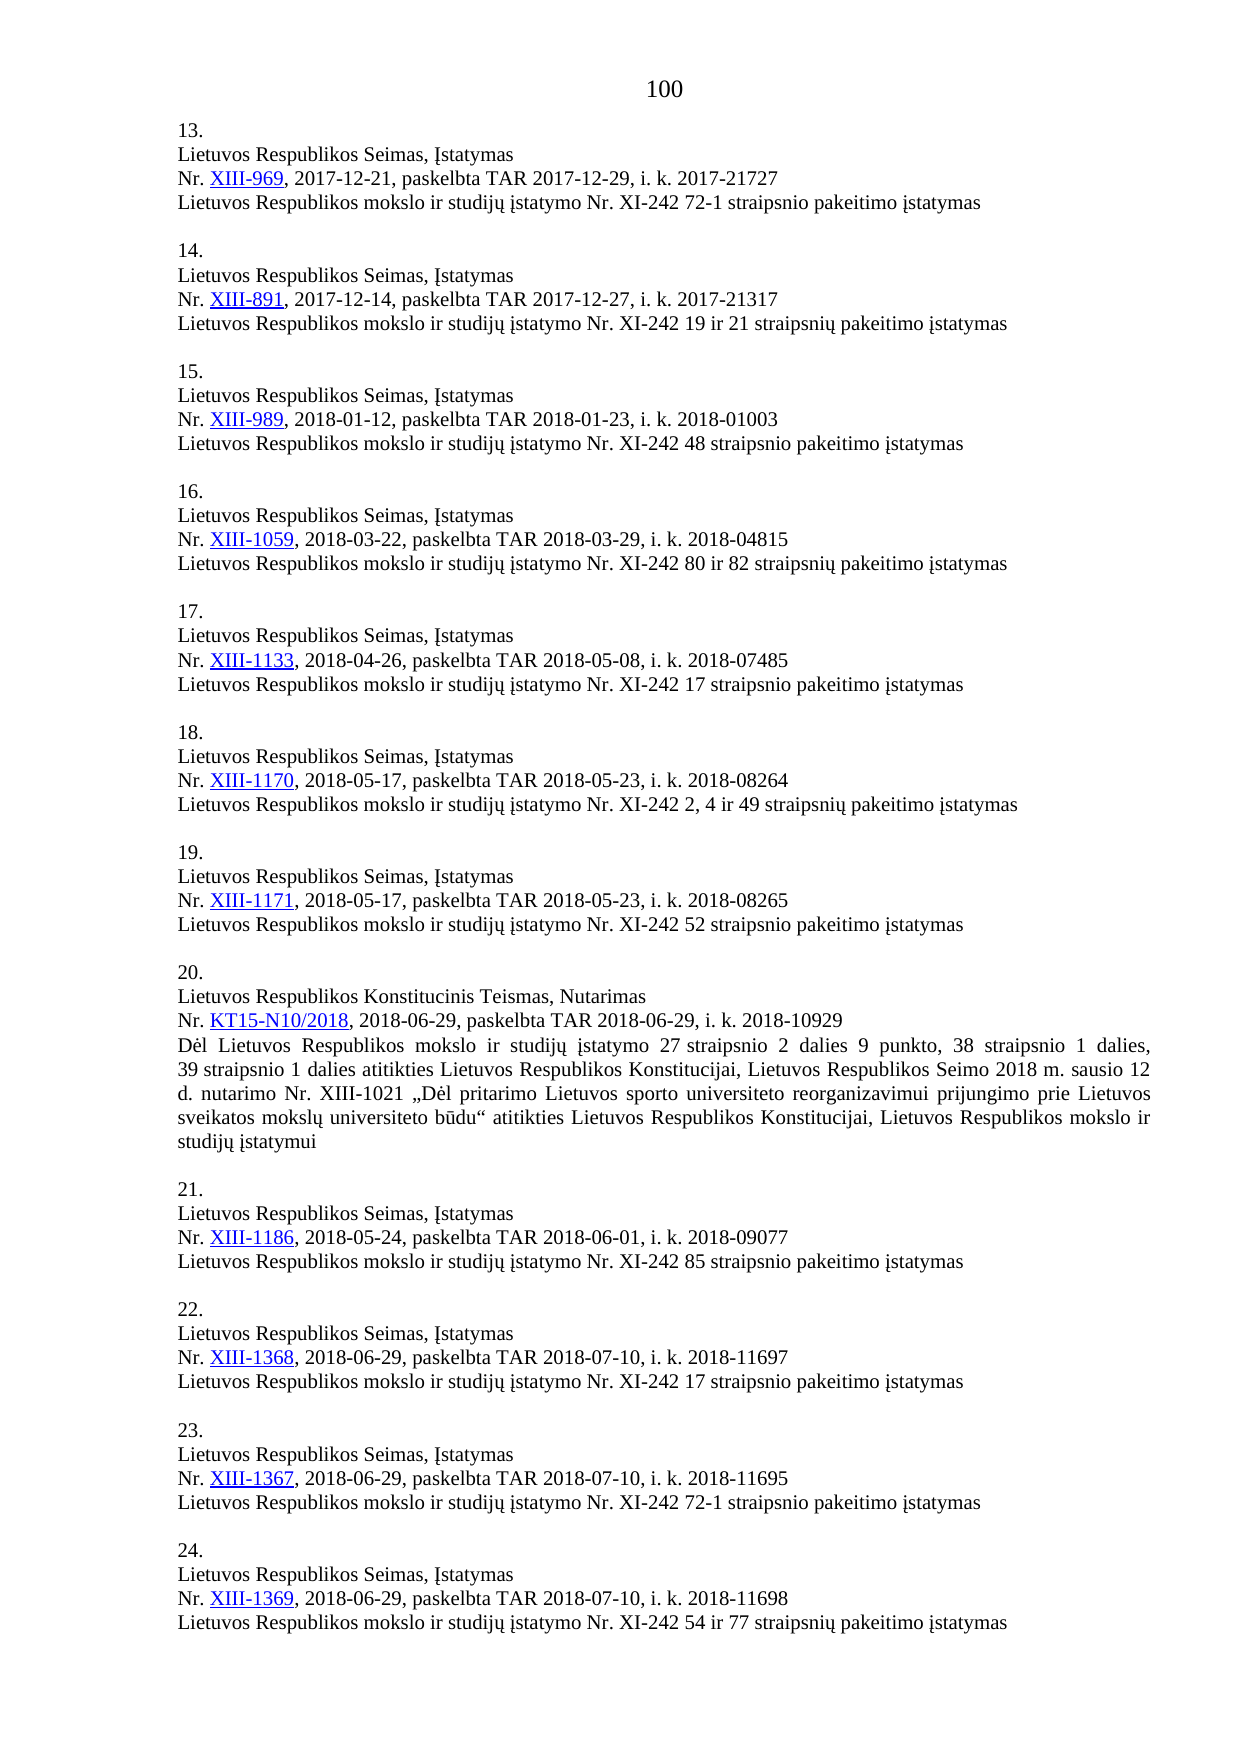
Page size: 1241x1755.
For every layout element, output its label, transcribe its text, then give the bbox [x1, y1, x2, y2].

text 19. [177, 840, 1152, 864]
text 23. [177, 1417, 1152, 1442]
text Nr. XIII-1369, 2018-06-29, paskelbta TAR 2018-07-10, i. k. 2018-11698 [177, 1586, 1152, 1610]
text Lietuvos Respublikos Seimas, Įstatymas [177, 503, 1152, 527]
text Lietuvos Respublikos mokslo ir studijų įstatymo Nr. XI-242 54 ir 77 straipsnių pakeitimo įstatymas [177, 1610, 1152, 1634]
text Lietuvos Respublikos Seimas, Įstatymas [177, 744, 1152, 768]
text Lietuvos Respublikos mokslo ir studijų įstatymo Nr. XI-242 85 straipsnio pakeitimo įstatymas [177, 1249, 1152, 1273]
text 24. [177, 1538, 1152, 1562]
text Lietuvos Respublikos Seimas, Įstatymas [177, 864, 1152, 888]
text Nr. XIII-989, 2018-01-12, paskelbta TAR 2018-01-23, i. k. 2018-01003 [177, 407, 1152, 431]
text Lietuvos Respublikos mokslo ir studijų įstatymo Nr. XI-242 52 straipsnio pakeitimo įstatymas [177, 912, 1152, 936]
text Lietuvos Respublikos Seimas, Įstatymas [177, 262, 1152, 287]
text Lietuvos Respublikos Seimas, Įstatymas [177, 1321, 1152, 1345]
text Lietuvos Respublikos Seimas, Įstatymas [177, 383, 1152, 407]
text Lietuvos Respublikos mokslo ir studijų įstatymo Nr. XI-242 72-1 straipsnio pakeitimo įstatymas [177, 190, 1152, 214]
text Dėl Lietuvos Respublikos mokslo ir studijų įstatymo 27 straipsnio 2 dalies 9 punkto, 38 straipsnio 1 dalies, 39 straipsnio 1 dalies atitikties Lietuvos Respublikos Konstitucijai, Lietuvos Respublikos Seimo 2018 m. sausio 12 d. nutarimo Nr. XIII-1021 „Dėl pritarimo Lietuvos sporto universiteto reorganizavimui prijungimo prie Lietuvos sveikatos mokslų universiteto būdu“ atitikties Lietuvos Respublikos Konstitucijai, Lietuvos Respublikos mokslo ir studijų įstatymui [177, 1032, 1152, 1153]
text Nr. XIII-1171, 2018-05-17, paskelbta TAR 2018-05-23, i. k. 2018-08265 [177, 888, 1152, 912]
text Lietuvos Respublikos mokslo ir studijų įstatymo Nr. XI-242 17 straipsnio pakeitimo įstatymas [177, 672, 1152, 696]
text Lietuvos Respublikos Seimas, Įstatymas [177, 1442, 1152, 1466]
text Lietuvos Respublikos Seimas, Įstatymas [177, 142, 1152, 166]
text Nr. XIII-1059, 2018-03-22, paskelbta TAR 2018-03-29, i. k. 2018-04815 [177, 527, 1152, 551]
text 14. [177, 238, 1152, 262]
text Lietuvos Respublikos Seimas, Įstatymas [177, 1562, 1152, 1586]
text 15. [177, 359, 1152, 383]
text Lietuvos Respublikos mokslo ir studijų įstatymo Nr. XI-242 17 straipsnio pakeitimo įstatymas [177, 1369, 1152, 1393]
text 13. [177, 118, 1152, 142]
text Nr. KT15-N10/2018, 2018-06-29, paskelbta TAR 2018-06-29, i. k. 2018-10929 [177, 1008, 1152, 1032]
text 21. [177, 1177, 1152, 1201]
text 20. [177, 960, 1152, 984]
text Nr. XIII-1170, 2018-05-17, paskelbta TAR 2018-05-23, i. k. 2018-08264 [177, 768, 1152, 792]
text 17. [177, 599, 1152, 623]
text Nr. XIII-1367, 2018-06-29, paskelbta TAR 2018-07-10, i. k. 2018-11695 [177, 1466, 1152, 1490]
text 22. [177, 1297, 1152, 1321]
text Lietuvos Respublikos Seimas, Įstatymas [177, 1201, 1152, 1225]
text Nr. XIII-1368, 2018-06-29, paskelbta TAR 2018-07-10, i. k. 2018-11697 [177, 1345, 1152, 1369]
text Lietuvos Respublikos mokslo ir studijų įstatymo Nr. XI-242 19 ir 21 straipsnių pakeitimo įstatymas [177, 311, 1152, 335]
text Lietuvos Respublikos Konstitucinis Teismas, Nutarimas [177, 984, 1152, 1008]
text Nr. XIII-1186, 2018-05-24, paskelbta TAR 2018-06-01, i. k. 2018-09077 [177, 1225, 1152, 1249]
text Nr. XIII-969, 2017-12-21, paskelbta TAR 2017-12-29, i. k. 2017-21727 [177, 166, 1152, 190]
text Lietuvos Respublikos mokslo ir studijų įstatymo Nr. XI-242 72-1 straipsnio pakeitimo įstatymas [177, 1490, 1152, 1514]
text Lietuvos Respublikos Seimas, Įstatymas [177, 623, 1152, 647]
text 16. [177, 479, 1152, 503]
text Lietuvos Respublikos mokslo ir studijų įstatymo Nr. XI-242 48 straipsnio pakeitimo įstatymas [177, 431, 1152, 455]
text 18. [177, 720, 1152, 744]
text Nr. XIII-1133, 2018-04-26, paskelbta TAR 2018-05-08, i. k. 2018-07485 [177, 647, 1152, 672]
text Lietuvos Respublikos mokslo ir studijų įstatymo Nr. XI-242 80 ir 82 straipsnių pakeitimo įstatymas [177, 551, 1152, 575]
text Lietuvos Respublikos mokslo ir studijų įstatymo Nr. XI-242 2, 4 ir 49 straipsnių pakeitimo įstatymas [177, 792, 1152, 816]
text Nr. XIII-891, 2017-12-14, paskelbta TAR 2017-12-27, i. k. 2017-21317 [177, 287, 1152, 311]
